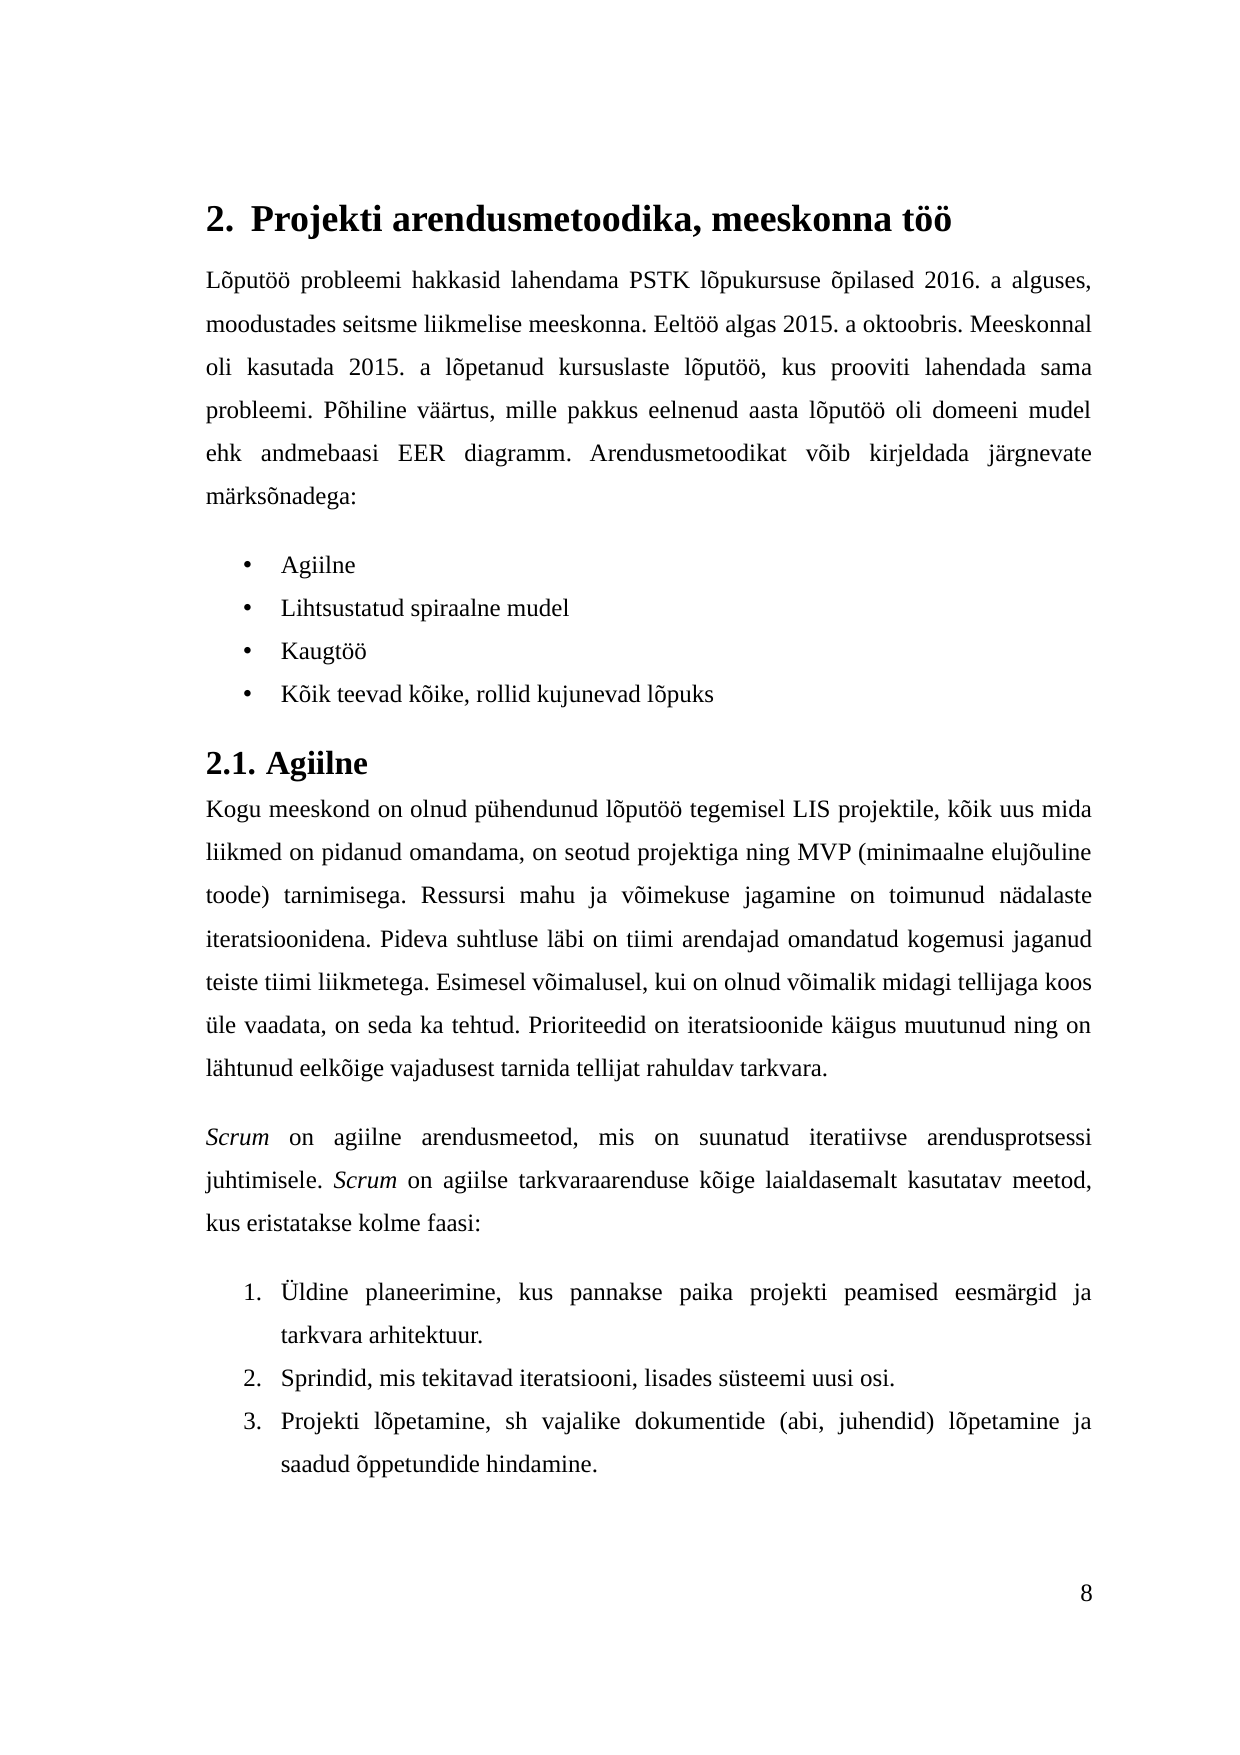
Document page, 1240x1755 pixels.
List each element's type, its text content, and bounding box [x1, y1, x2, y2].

list Agiilne [243, 550, 1093, 579]
text Kogu meeskond on olnud pühendunud lõputöö tegemisel LIS projektile, kõik uus mida liikmed on pidanud omandama, on seotud projektiga ning MVP (minimaalne elujõuline toode) tarnimisega. Ressursi mahu ja võimekuse jagamine on toimunud nädalaste iteratsioonidena. Pideva suhtluse läbi on tiimi arendajad omandatud kogemusi jaganud teiste tiimi liikmetega. Esimesel võimalusel, kui on olnud võimalik midagi tellijaga koos üle vaadata, on seda ka tehtud. Prioriteedid on iteratsioonide käigus muutunud ning on lähtunud eelkõige vajadusest tarnida tellijat rahuldav tarkvara. [206, 794, 1093, 1082]
list Projekti lõpetamine, sh vajalike dokumentide (abi, juhendid) lõpetamine ja saadud õppetundide hindamine. [243, 1406, 1093, 1478]
text Scrum on agiilne arendusmeetod, mis on suunatud iteratiivse arendusprotsessi juhtimisele. Scrum on agiilse tarkvaraarenduse kõige laialdasemalt kasutatav meetod, kus eristatakse kolme faasi: [206, 1122, 1093, 1237]
text Lõputöö probleemi hakkasid lahendama PSTK lõpukursuse õpilased 2016. a alguses, moodustades seitsme liikmelise meeskonna. Eeltöö algas 2015. a oktoobris. Meeskonnal oli kasutada 2015. a lõpetanud kursuslaste lõputöö, kus prooviti lahendada sama probleemi. Põhiline väärtus, mille pakkus eelnenud aasta lõputöö oli domeeni mudel ehk andmebaasi EER diagramm. Arendusmetoodikat võib kirjeldada järgnevate märksõnadega: [206, 266, 1093, 510]
list Üldine planeerimine, kus pannakse paika projekti peamised eesmärgid ja tarkvara arhitektuur. [243, 1277, 1093, 1348]
subtitle Projekti arendusmetoodika, meeskonna töö [206, 196, 1093, 240]
list Kõik teevad kõike, rollid kujunevad lõpuks [243, 679, 1093, 708]
list Sprindid, mis tekitavad iteratsiooni, lisades süsteemi uusi osi. [243, 1363, 1093, 1392]
subtitle Agiilne [206, 743, 1093, 782]
list Kaugtöö [243, 636, 1093, 665]
list Lihtsustatud spiraalne mudel [243, 593, 1093, 622]
